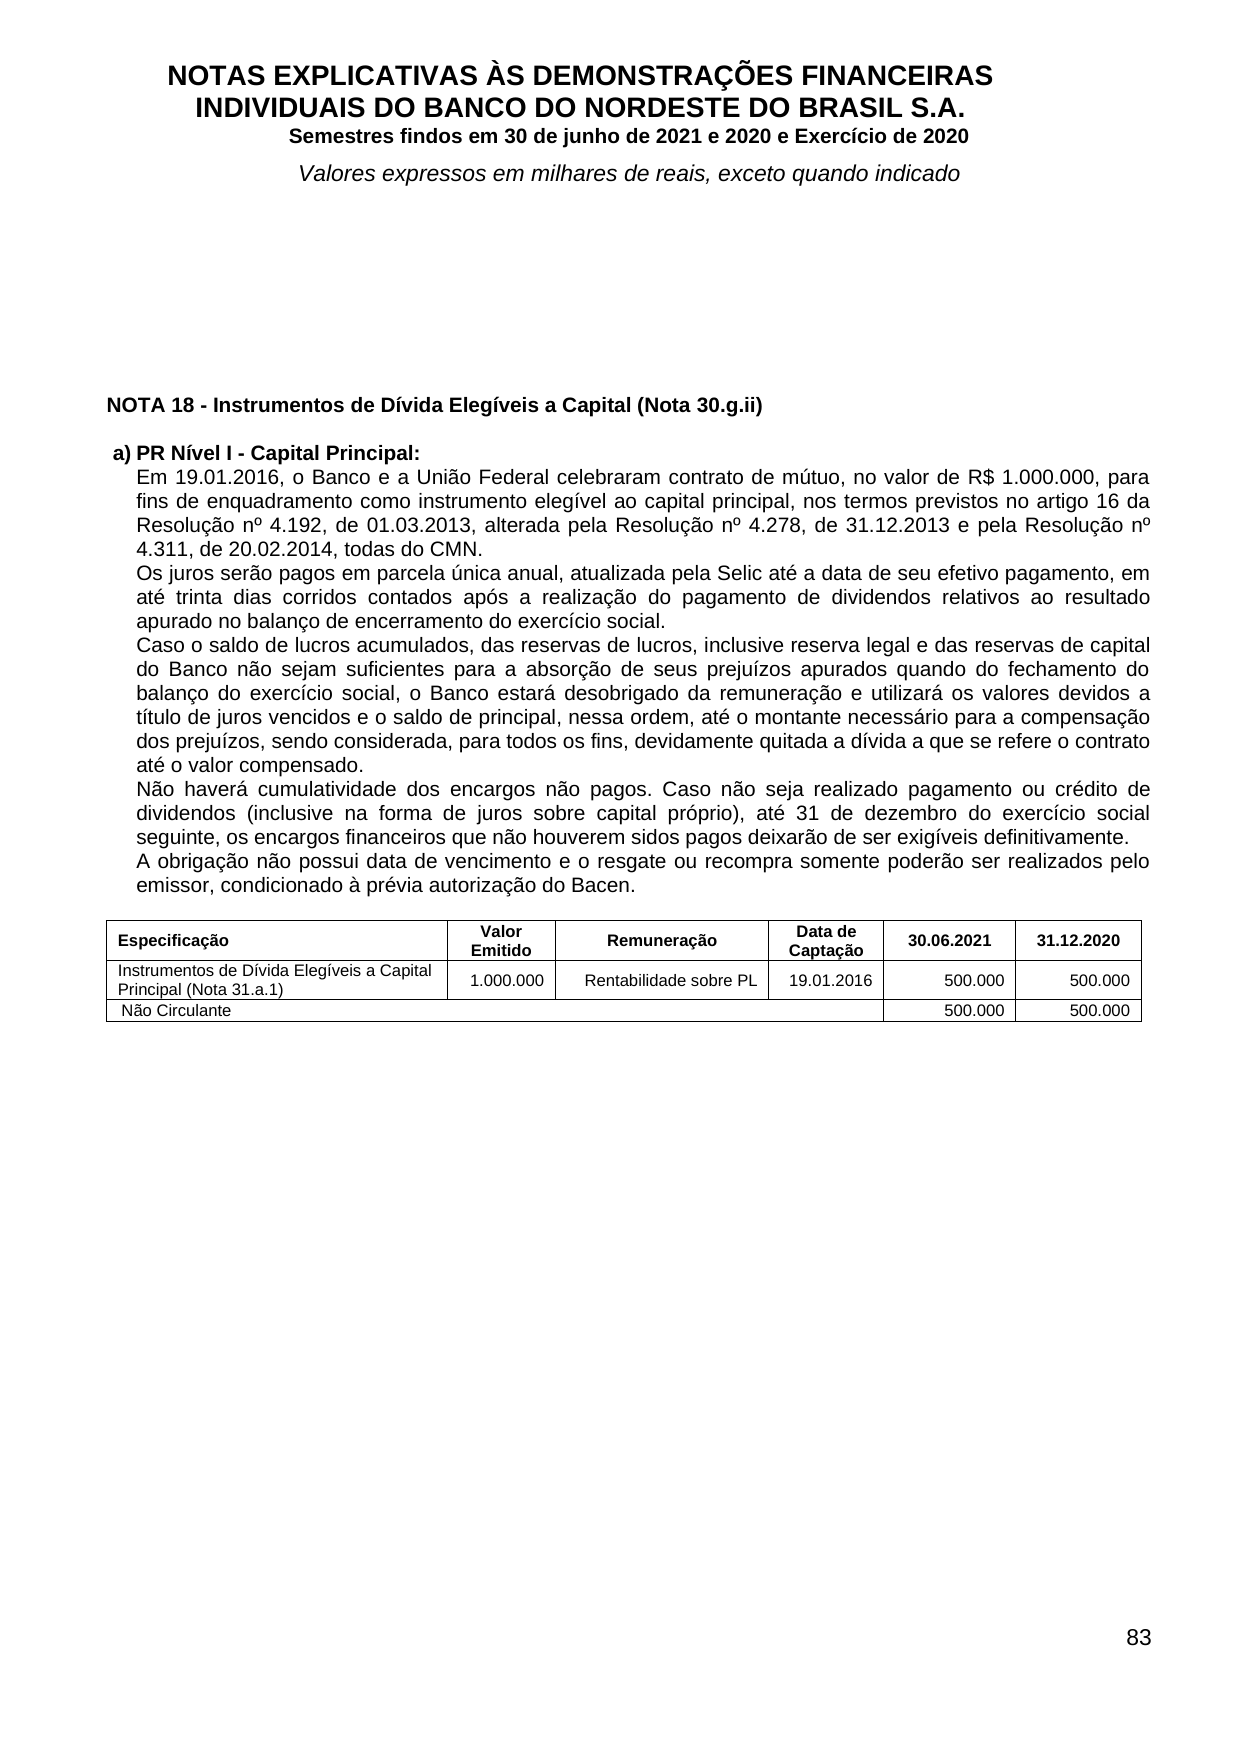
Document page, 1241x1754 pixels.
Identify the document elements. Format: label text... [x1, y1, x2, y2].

table_cell Instrumentos de Dívida Elegíveis a Capital Principal (Nota 31.a.1) [107, 961, 447, 999]
table_cell 500.000 [1016, 961, 1141, 999]
table_cell 500.000 [884, 961, 1015, 999]
table_cell 500.000 [884, 1000, 1015, 1021]
text Caso o saldo de lucros acumulados, das reservas de lucros, inclusive reserva legal e das reservas de capital do Banco não sejam suficientes para a absorção de seus prejuízos apurados quando do fechamento do balanço do exercício social, o Banco estará desobrigado da remuneração e utilizará os valores devidos a título de juros vencidos e o saldo de principal, nessa ordem, até o montante necessário para a compensação dos prejuízos, sendo considerada, para todos os fins, devidamente quitada a dívida a que se refere o contrato até o valor compensado. [136, 633, 1152, 777]
table_header Remuneração [556, 921, 768, 960]
subtitle NOTA 18 - Instrumentos de Dívida Elegíveis a Capital (Nota 30.g.ii) [106, 393, 1039, 417]
table_header 30.06.2021 [884, 921, 1015, 960]
table_header Especificação [107, 921, 447, 960]
text Não haverá cumulatividade dos encargos não pagos. Caso não seja realizado pagamento ou crédito de dividendos (inclusive na forma de juros sobre capital próprio), até 31 de dezembro do exercício social seguinte, os encargos financeiros que não houverem sidos pagos deixarão de ser exigíveis definitivamente. [136, 777, 1152, 848]
text A obrigação não possui data de vencimento e o resgate ou recompra somente poderão ser realizados pelo emissor, condicionado à prévia autorização do Bacen. [136, 848, 1152, 896]
table_cell 1.000.000 [448, 961, 555, 999]
subtitle PR Nível I - Capital Principal: [113, 441, 1039, 465]
text Em 19.01.2016, o Banco e a União Federal celebraram contrato de mútuo, no valor de R$ 1.000.000, para fins de enquadramento como instrumento elegível ao capital principal, nos termos previstos no artigo 16 da Resolução nº 4.192, de 01.03.2013, alterada pela Resolução nº 4.278, de 31.12.2013 e pela Resolução nº 4.311, de 20.02.2014, todas do CMN. [136, 465, 1152, 561]
table_cell 500.000 [1016, 1000, 1141, 1021]
table_header Data de Captação [769, 921, 883, 960]
text Os juros serão pagos em parcela única anual, atualizada pela Selic até a data de seu efetivo pagamento, em até trinta dias corridos contados após a realização do pagamento de dividendos relativos ao resultado apurado no balanço de encerramento do exercício social. [136, 561, 1152, 633]
table_cell Não Circulante [107, 1000, 883, 1021]
table_cell Rentabilidade sobre PL [556, 961, 768, 999]
table_header Valor Emitido [448, 921, 555, 960]
table_cell 19.01.2016 [769, 961, 883, 999]
table_header 31.12.2020 [1016, 921, 1141, 960]
